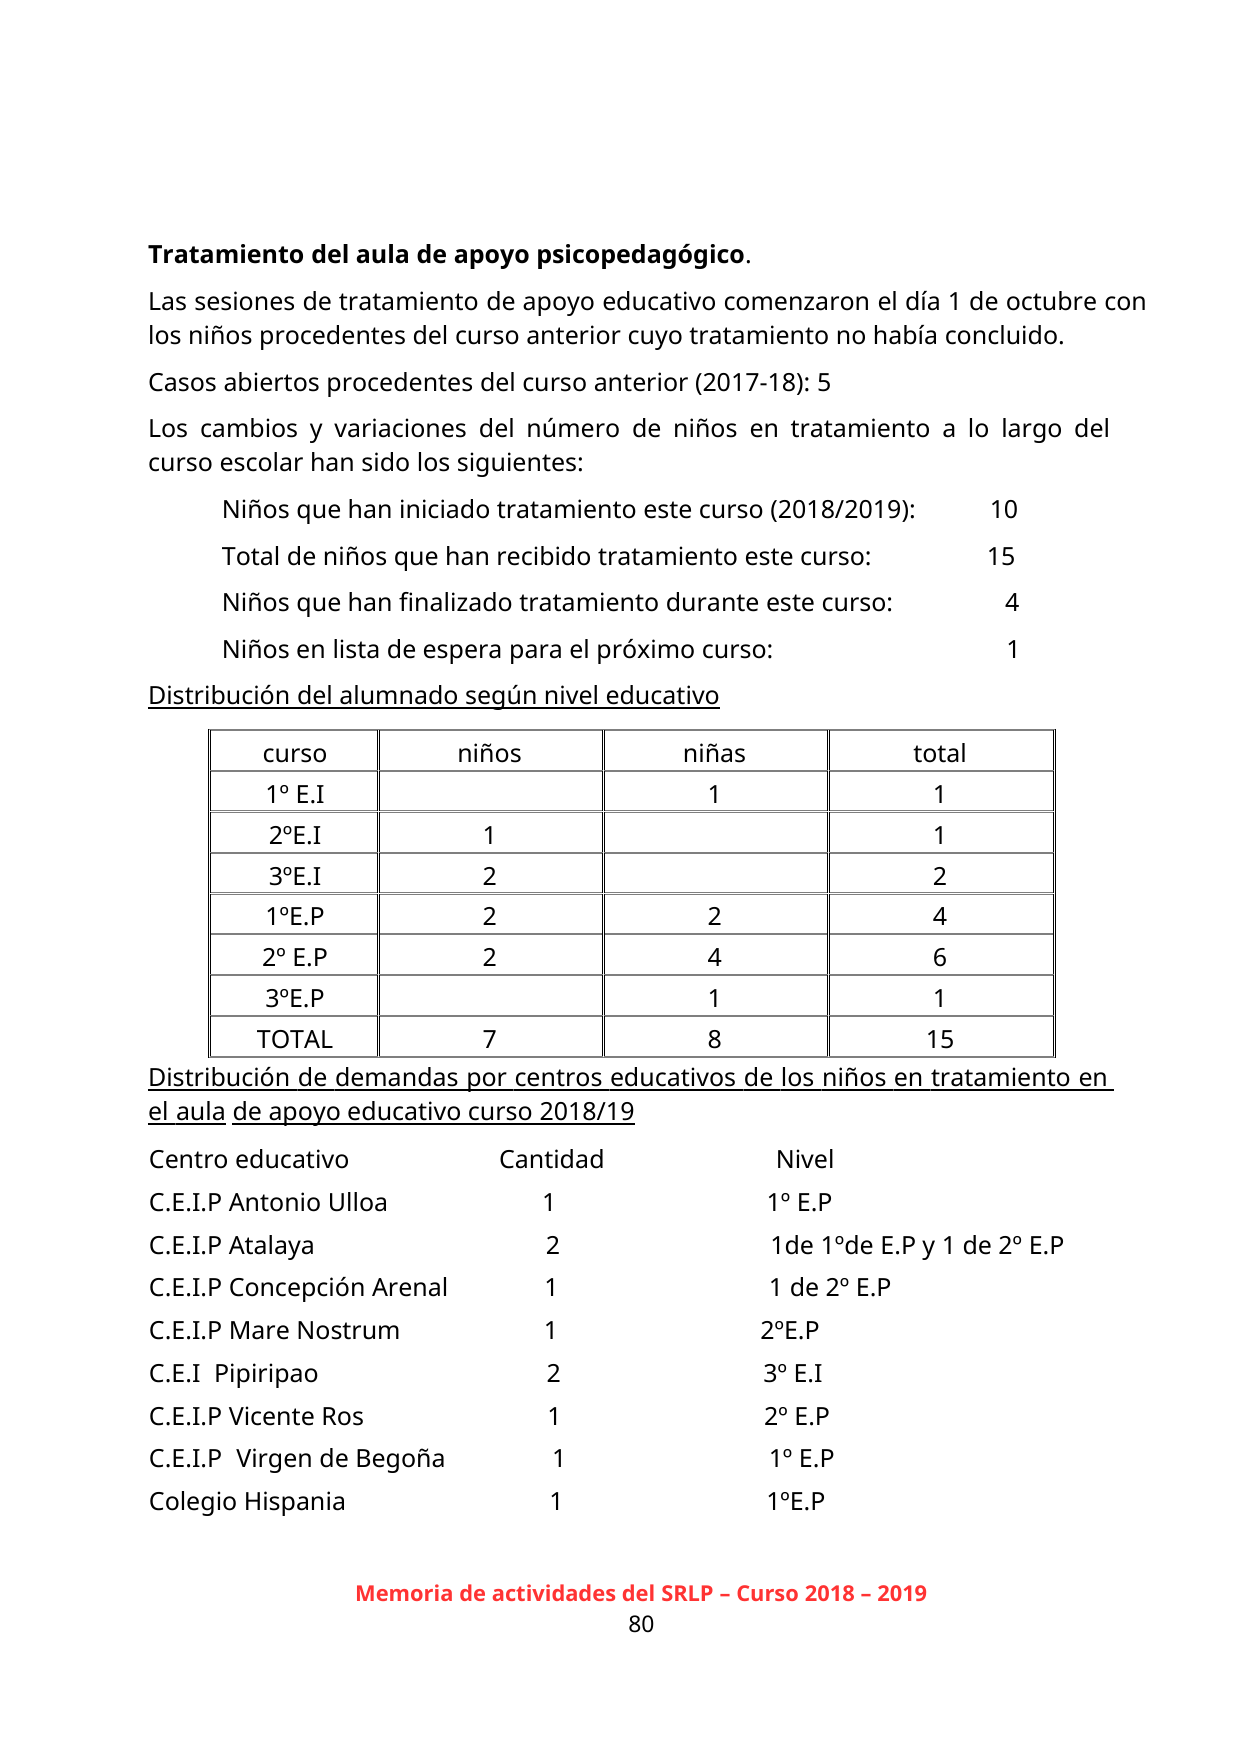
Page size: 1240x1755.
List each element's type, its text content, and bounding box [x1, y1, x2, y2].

table_cell 2 [380, 854, 602, 892]
table_cell 1 [477, 1179, 678, 1221]
table_cell 7 [380, 1017, 602, 1056]
table_cell 1 [380, 813, 602, 852]
table_cell 1º E.P [678, 1179, 1073, 1221]
table_cell 2 [477, 1221, 678, 1264]
table_cell 1de 1ºde E.P y 1 de 2º E.P [678, 1221, 1073, 1264]
table_cell 1 [830, 976, 1053, 1014]
table_cell Colegio Hispania [144, 1478, 477, 1520]
table_cell C.E.I.P Mare Nostrum [144, 1307, 477, 1349]
table_cell 1 [830, 772, 1053, 810]
table_cell 2 [830, 854, 1053, 892]
table_cell 8 [605, 1017, 827, 1056]
table_cell C.E.I.P Atalaya [144, 1221, 477, 1264]
table_cell 1 [477, 1264, 678, 1307]
table_cell 2ºE.I [211, 813, 377, 852]
text Total de niños que han recibido tratamiento este curso: 15 [222, 538, 1160, 572]
table_cell 4 [830, 895, 1053, 933]
table_cell 1 [830, 813, 1053, 852]
table_header Cantidad [477, 1142, 678, 1178]
table_cell C.E.I.P Vicente Ros [144, 1392, 477, 1435]
table_cell C.E.I.P Concepción Arenal [144, 1264, 477, 1307]
table_header total [830, 731, 1053, 770]
table_cell 1º E.P [678, 1435, 1073, 1477]
table_cell 2 [605, 895, 827, 933]
table_header curso [211, 731, 377, 770]
table_cell 3º E.I [678, 1349, 1073, 1392]
table_cell 1 [605, 772, 827, 810]
table_cell 3ºE.I [211, 854, 377, 892]
table_header Nivel [678, 1142, 1073, 1178]
table_cell 1º E.I [211, 772, 377, 810]
table_cell TOTAL [211, 1017, 377, 1056]
table_cell C.E.I Pipiripao [144, 1349, 477, 1392]
table_cell 4 [605, 935, 827, 974]
table_cell 2º E.P [211, 935, 377, 974]
table_header niñas [605, 731, 827, 770]
table_header Centro educativo [144, 1142, 477, 1178]
text Tratamiento del aula de apoyo psicopedagógico. [148, 237, 1160, 271]
table_cell 2 [380, 895, 602, 933]
text Distribución de demandas por centros educativos de los niños en tratamiento en el aula de apoyo educativo curso 2018/19 [148, 1060, 1134, 1128]
table_cell C.E.I.P Antonio Ulloa [144, 1179, 477, 1221]
table_cell 1ºE.P [211, 895, 377, 933]
table_cell [605, 854, 827, 892]
table_cell 2 [477, 1349, 678, 1392]
table_cell 1 [605, 976, 827, 1014]
text Niños que han iniciado tratamiento este curso (2018/2019): 10 [222, 492, 1160, 526]
text Niños que han finalizado tratamiento durante este curso: 4 [222, 585, 1160, 619]
text Distribución del alumnado según nivel educativo [148, 678, 1160, 712]
table_cell 2º E.P [678, 1392, 1073, 1435]
table_cell 1 [477, 1435, 678, 1477]
table_cell C.E.I.P Virgen de Begoña [144, 1435, 477, 1477]
table_header niños [380, 731, 602, 770]
table_cell 1 de 2º E.P [678, 1264, 1073, 1307]
table_cell 1 [477, 1307, 678, 1349]
table_cell 3ºE.P [211, 976, 377, 1014]
table_cell [605, 813, 827, 852]
text Las sesiones de tratamiento de apoyo educativo comenzaron el día 1 de octubre con los niños procedentes del curso anterior cuyo tratamiento no había concluido. [148, 284, 1160, 352]
table_cell 15 [830, 1017, 1053, 1056]
table_cell 6 [830, 935, 1053, 974]
table_cell [380, 976, 602, 1014]
table_cell 1 [477, 1478, 678, 1520]
text Niños en lista de espera para el próximo curso: 1 [222, 631, 1160, 665]
text Los cambios y variaciones del número de niños en tratamiento a lo largo del curso escolar han sido los siguientes: [148, 411, 1160, 479]
text Casos abiertos procedentes del curso anterior (2017-18): 5 [148, 364, 1160, 398]
table_cell 1 [477, 1392, 678, 1435]
table_cell 1ºE.P [678, 1478, 1073, 1520]
table_cell 2ºE.P [678, 1307, 1073, 1349]
table_cell 2 [380, 935, 602, 974]
table_cell [380, 772, 602, 810]
